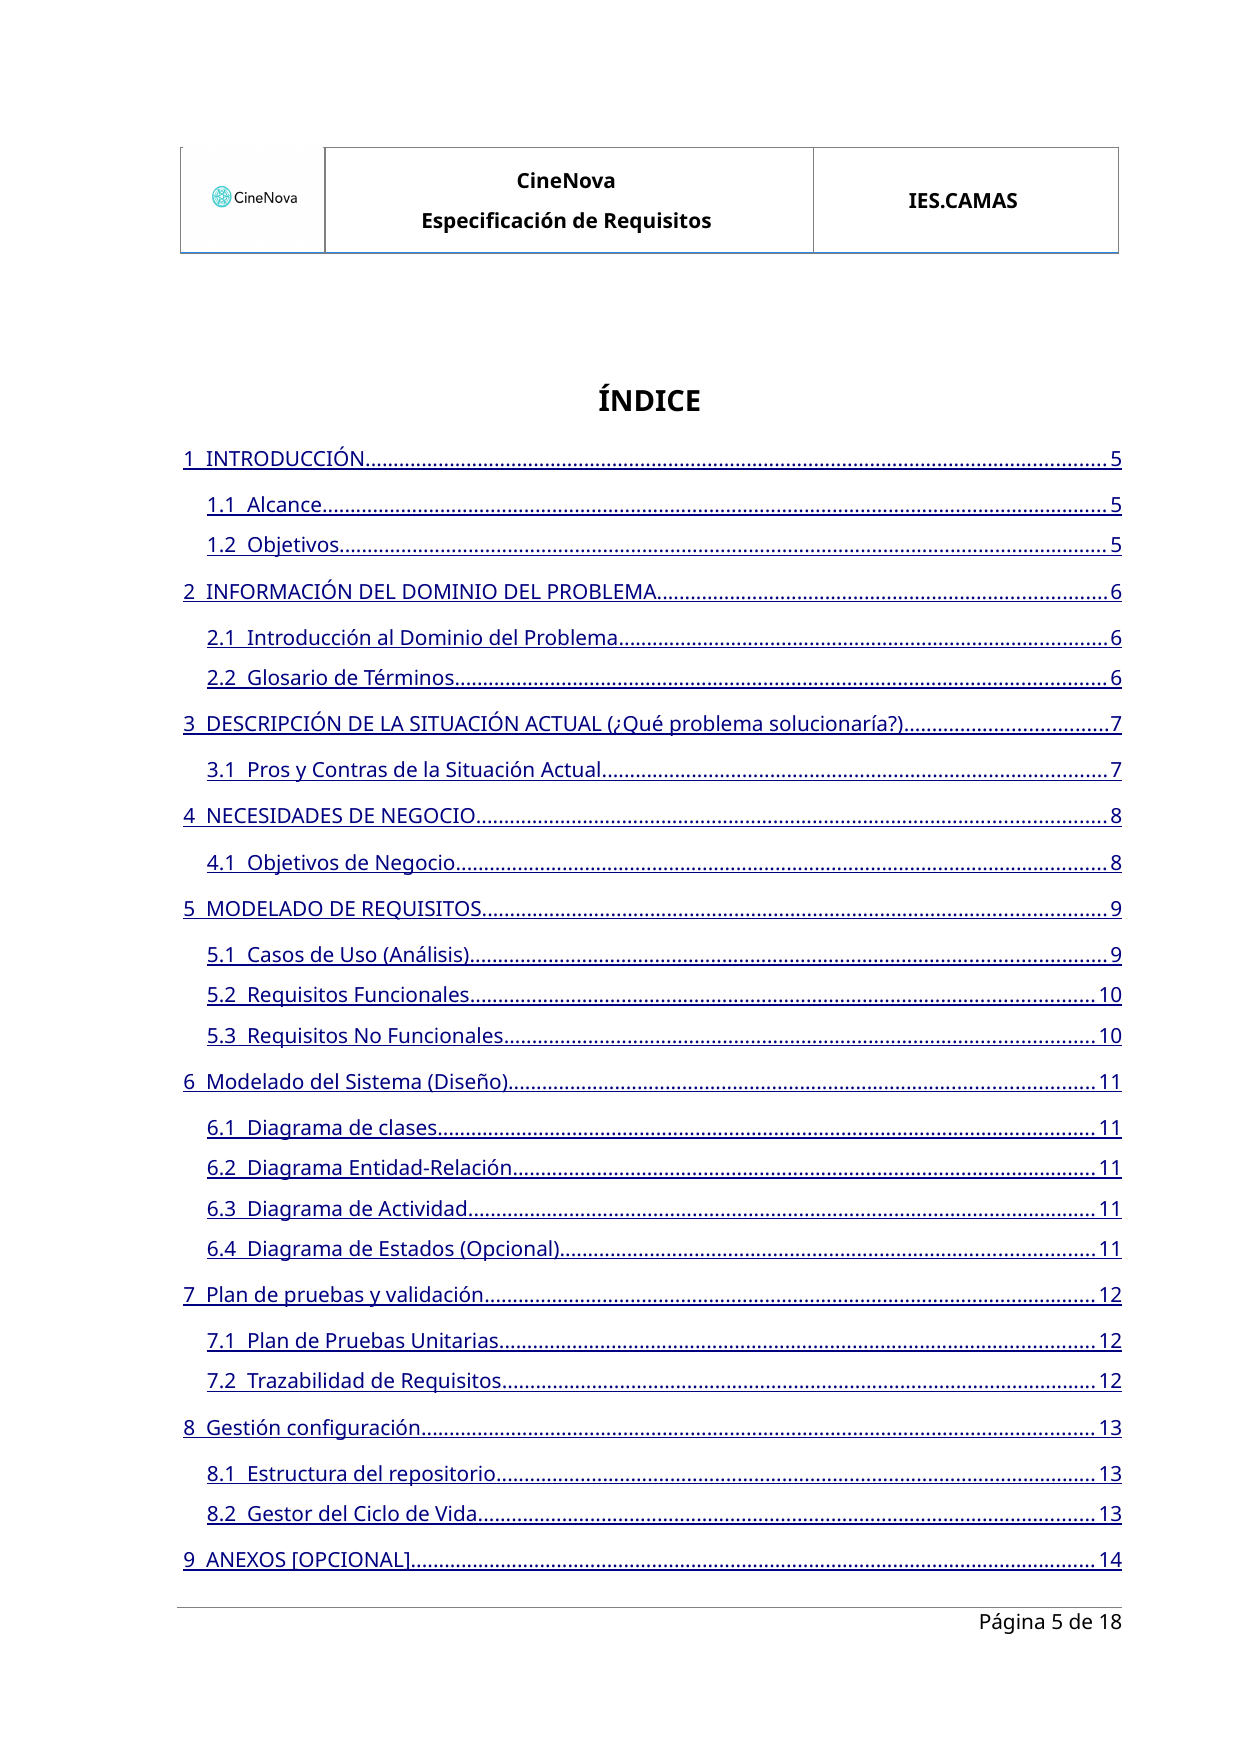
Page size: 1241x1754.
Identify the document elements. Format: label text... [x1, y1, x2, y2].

text 1.1 Alcance 5 [207, 490, 1122, 514]
text 6.2 Diagrama Entidad-Relación 11 [207, 1153, 1122, 1177]
text 3.1 Pros y Contras de la Situación Actual 7 [207, 756, 1122, 780]
text 1 INTRODUCCIÓN 5 [183, 444, 1122, 468]
text 5.1 Casos de Uso (Análisis) 9 [207, 940, 1122, 964]
text 2.2 Glosario de Términos 6 [207, 663, 1122, 687]
picture [183, 147, 324, 246]
text 7.2 Trazabilidad de Requisitos 12 [207, 1367, 1122, 1391]
text 3 DESCRIPCIÓN DE LA SITUACIÓN ACTUAL (¿Qué problema solucionaría?) 7 [183, 709, 1122, 733]
text 6 Modelado del Sistema (Diseño) 11 [183, 1067, 1122, 1091]
text 8.2 Gestor del Ciclo de Vida 13 [207, 1499, 1122, 1523]
text 1.2 Objetivos 5 [207, 531, 1122, 555]
text 4.1 Objetivos de Negocio 8 [207, 848, 1122, 872]
text 5.3 Requisitos No Funcionales 10 [207, 1021, 1122, 1045]
subtitle ÍNDICE [177, 380, 1122, 420]
text 7 Plan de pruebas y validación 12 [183, 1280, 1122, 1304]
text 6.3 Diagrama de Actividad 11 [207, 1194, 1122, 1218]
text 9 ANEXOS [OPCIONAL] 14 [183, 1545, 1122, 1569]
text 5 MODELADO DE REQUISITOS 9 [183, 894, 1122, 918]
text 8.1 Estructura del repositorio 13 [207, 1459, 1122, 1483]
text 6.4 Diagrama de Estados (Opcional) 11 [207, 1234, 1122, 1258]
text 8 Gestión configuración 13 [183, 1413, 1122, 1437]
text 4 NECESIDADES DE NEGOCIO 8 [183, 802, 1122, 826]
text 7.1 Plan de Pruebas Unitarias 12 [207, 1326, 1122, 1350]
text 2.1 Introducción al Dominio del Problema 6 [207, 623, 1122, 647]
text 6.1 Diagrama de clases 11 [207, 1113, 1122, 1137]
text 5.2 Requisitos Funcionales 10 [207, 980, 1122, 1004]
text 2 INFORMACIÓN DEL DOMINIO DEL PROBLEMA 6 [183, 577, 1122, 601]
